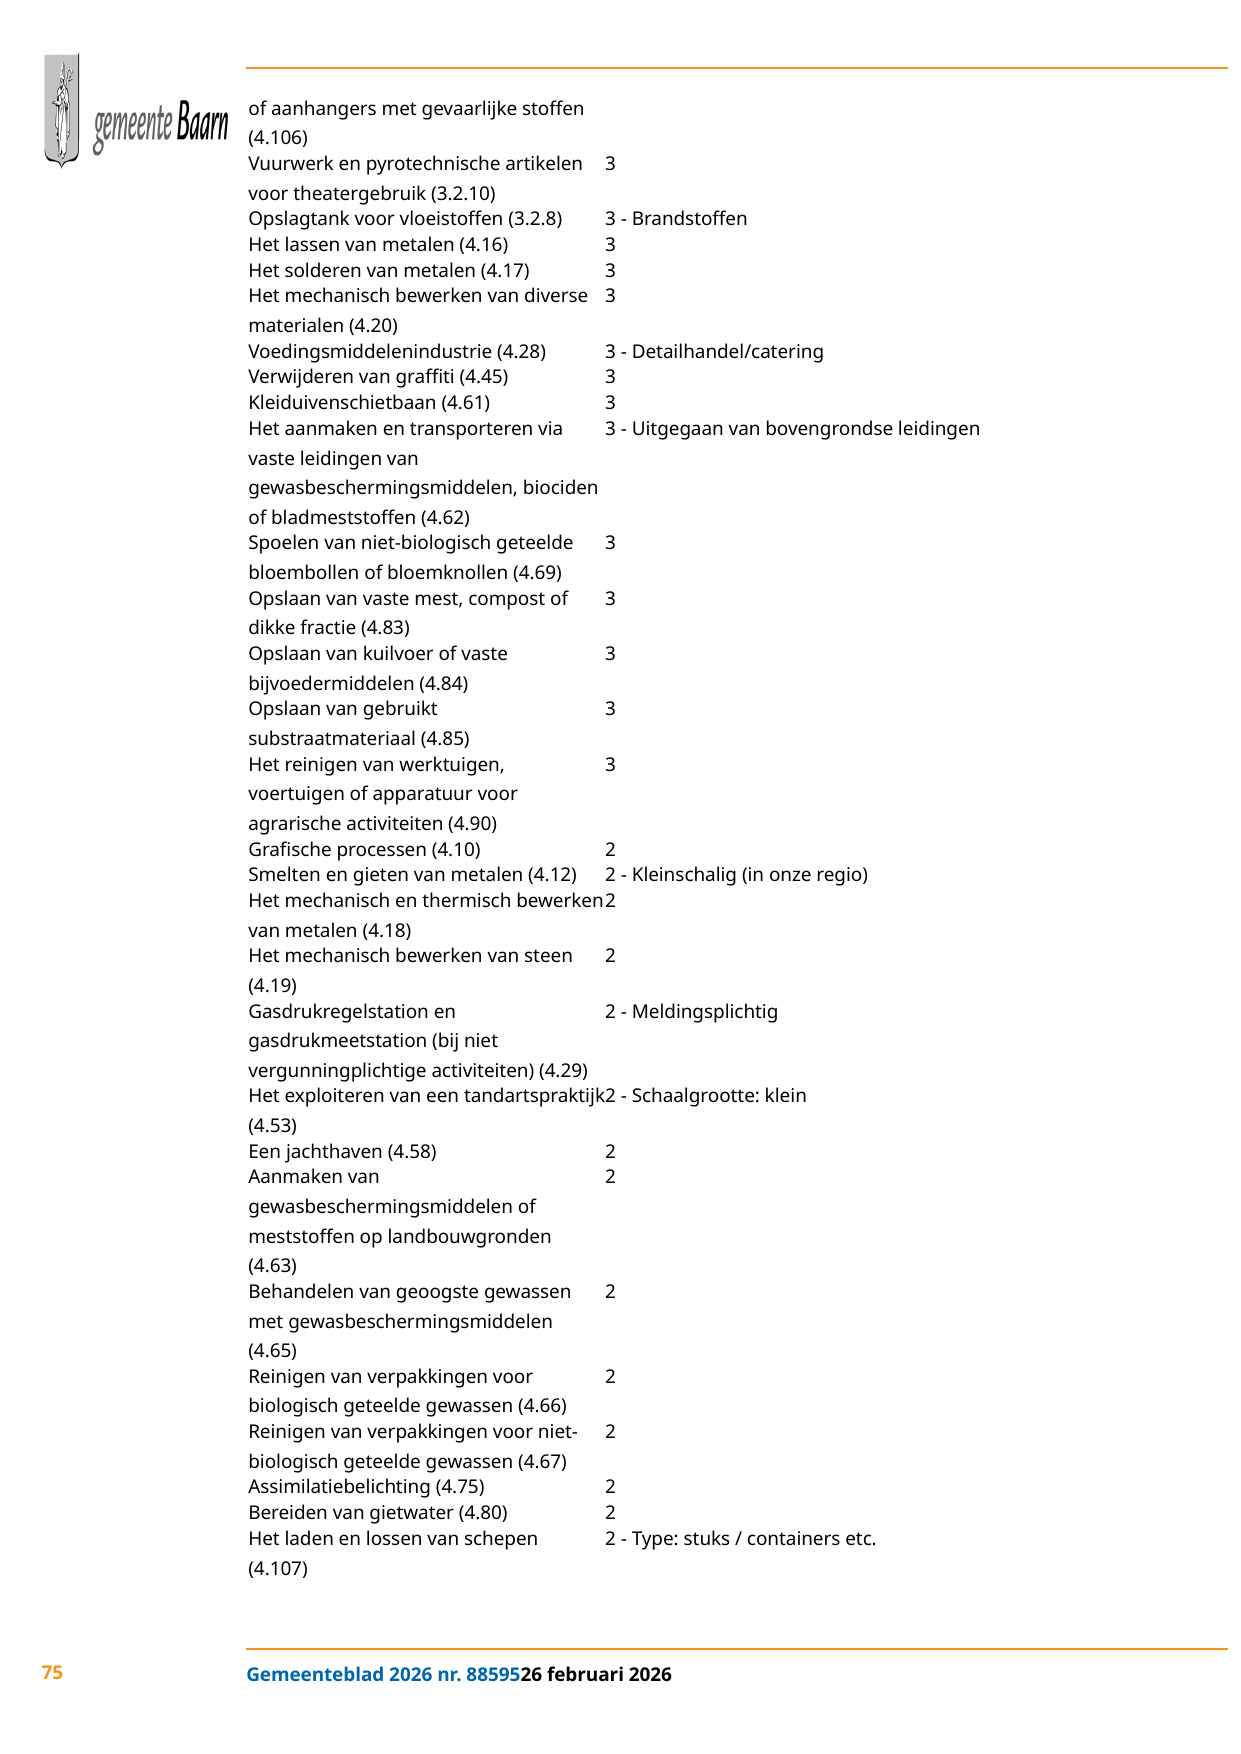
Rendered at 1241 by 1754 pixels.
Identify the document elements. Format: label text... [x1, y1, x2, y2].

table_cell Gasdrukregelstation en gasdrukmeetstation (bij niet vergunningplichtige activiteiten) (4.29) [248, 998, 605, 1083]
table_cell Smelten en gieten van metalen (4.12) [248, 861, 605, 887]
table_cell 2 - Schaalgrootte: klein [605, 1083, 1152, 1138]
table_cell Het reinigen van werktuigen, voertuigen of apparatuur voor agrarische activiteiten (4.90) [248, 751, 605, 836]
table_cell [605, 95, 1152, 150]
table_cell Grafische processen (4.10) [248, 836, 605, 861]
table_cell 3 [605, 751, 1152, 836]
table_cell Bereiden van gietwater (4.80) [248, 1500, 605, 1525]
table_cell 3 [605, 696, 1152, 751]
table_cell 3 [605, 640, 1152, 696]
table_cell 2 - Meldingsplichtig [605, 998, 1152, 1083]
table_cell Vuurwerk en pyrotechnische artikelen voor theatergebruik (3.2.10) [248, 150, 605, 205]
table_cell 2 [605, 1500, 1152, 1525]
table_cell Het lassen van metalen (4.16) [248, 231, 605, 257]
table_cell 3 [605, 389, 1152, 415]
table_cell Opslaan van vaste mest, compost of dikke fractie (4.83) [248, 585, 605, 640]
table_cell 2 [605, 1419, 1152, 1474]
table_cell 2 [605, 836, 1152, 861]
table_cell 2 [605, 1363, 1152, 1418]
table_cell Het solderen van metalen (4.17) [248, 257, 605, 283]
table_cell Het mechanisch en thermisch bewerken van metalen (4.18) [248, 887, 605, 942]
table_cell Het mechanisch bewerken van steen (4.19) [248, 943, 605, 998]
table_cell 3 [605, 530, 1152, 585]
table_cell 3 [605, 257, 1152, 283]
table_cell Het laden en lossen van schepen (4.107) [248, 1525, 605, 1581]
table_cell 3 [605, 150, 1152, 205]
table_cell 3 - Brandstoffen [605, 205, 1152, 231]
table_cell Opslaan van kuilvoer of vaste bijvoedermiddelen (4.84) [248, 640, 605, 696]
table_cell Het mechanisch bewerken van diverse materialen (4.20) [248, 283, 605, 338]
table_cell Voedingsmiddelenindustrie (4.28) [248, 338, 605, 364]
table_cell Behandelen van geoogste gewassen met gewasbeschermingsmiddelen (4.65) [248, 1278, 605, 1363]
table_cell Opslagtank voor vloeistoffen (3.2.8) [248, 205, 605, 231]
table_cell Een jachthaven (4.58) [248, 1138, 605, 1164]
table_cell Aanmaken van gewasbeschermingsmiddelen of meststoffen op landbouwgronden (4.63) [248, 1164, 605, 1278]
table_cell Reinigen van verpakkingen voor biologisch geteelde gewassen (4.66) [248, 1363, 605, 1418]
table_cell Het aanmaken en transporteren via vaste leidingen van gewasbeschermingsmiddelen, biociden of bladmeststoffen (4.62) [248, 415, 605, 529]
table_cell Het exploiteren van een tandartspraktijk (4.53) [248, 1083, 605, 1138]
table_cell 3 [605, 585, 1152, 640]
table_cell 3 - Uitgegaan van bovengrondse leidingen [605, 415, 1152, 529]
table_cell 2 [605, 887, 1152, 942]
table_cell 2 [605, 1278, 1152, 1363]
table_cell 2 [605, 1164, 1152, 1278]
table_cell 2 - Type: stuks / containers etc. [605, 1525, 1152, 1581]
table_cell Verwijderen van graffiti (4.45) [248, 364, 605, 389]
table_cell 2 [605, 943, 1152, 998]
table_cell 3 [605, 231, 1152, 257]
table_cell 3 - Detailhandel/catering [605, 338, 1152, 364]
table_cell Reinigen van verpakkingen voor niet-biologisch geteelde gewassen (4.67) [248, 1419, 605, 1474]
table_cell 2 [605, 1474, 1152, 1499]
table_cell of aanhangers met gevaarlijke stoffen (4.106) [248, 95, 605, 150]
table_cell 3 [605, 283, 1152, 338]
table_cell Spoelen van niet-biologisch geteelde bloembollen of bloemknollen (4.69) [248, 530, 605, 585]
table_cell 2 [605, 1138, 1152, 1164]
table_cell 2 - Kleinschalig (in onze regio) [605, 861, 1152, 887]
picture [41, 47, 231, 172]
table_cell Opslaan van gebruikt substraatmateriaal (4.85) [248, 696, 605, 751]
table_cell 3 [605, 364, 1152, 389]
table_cell Kleiduivenschietbaan (4.61) [248, 389, 605, 415]
table_cell Assimilatiebelichting (4.75) [248, 1474, 605, 1499]
